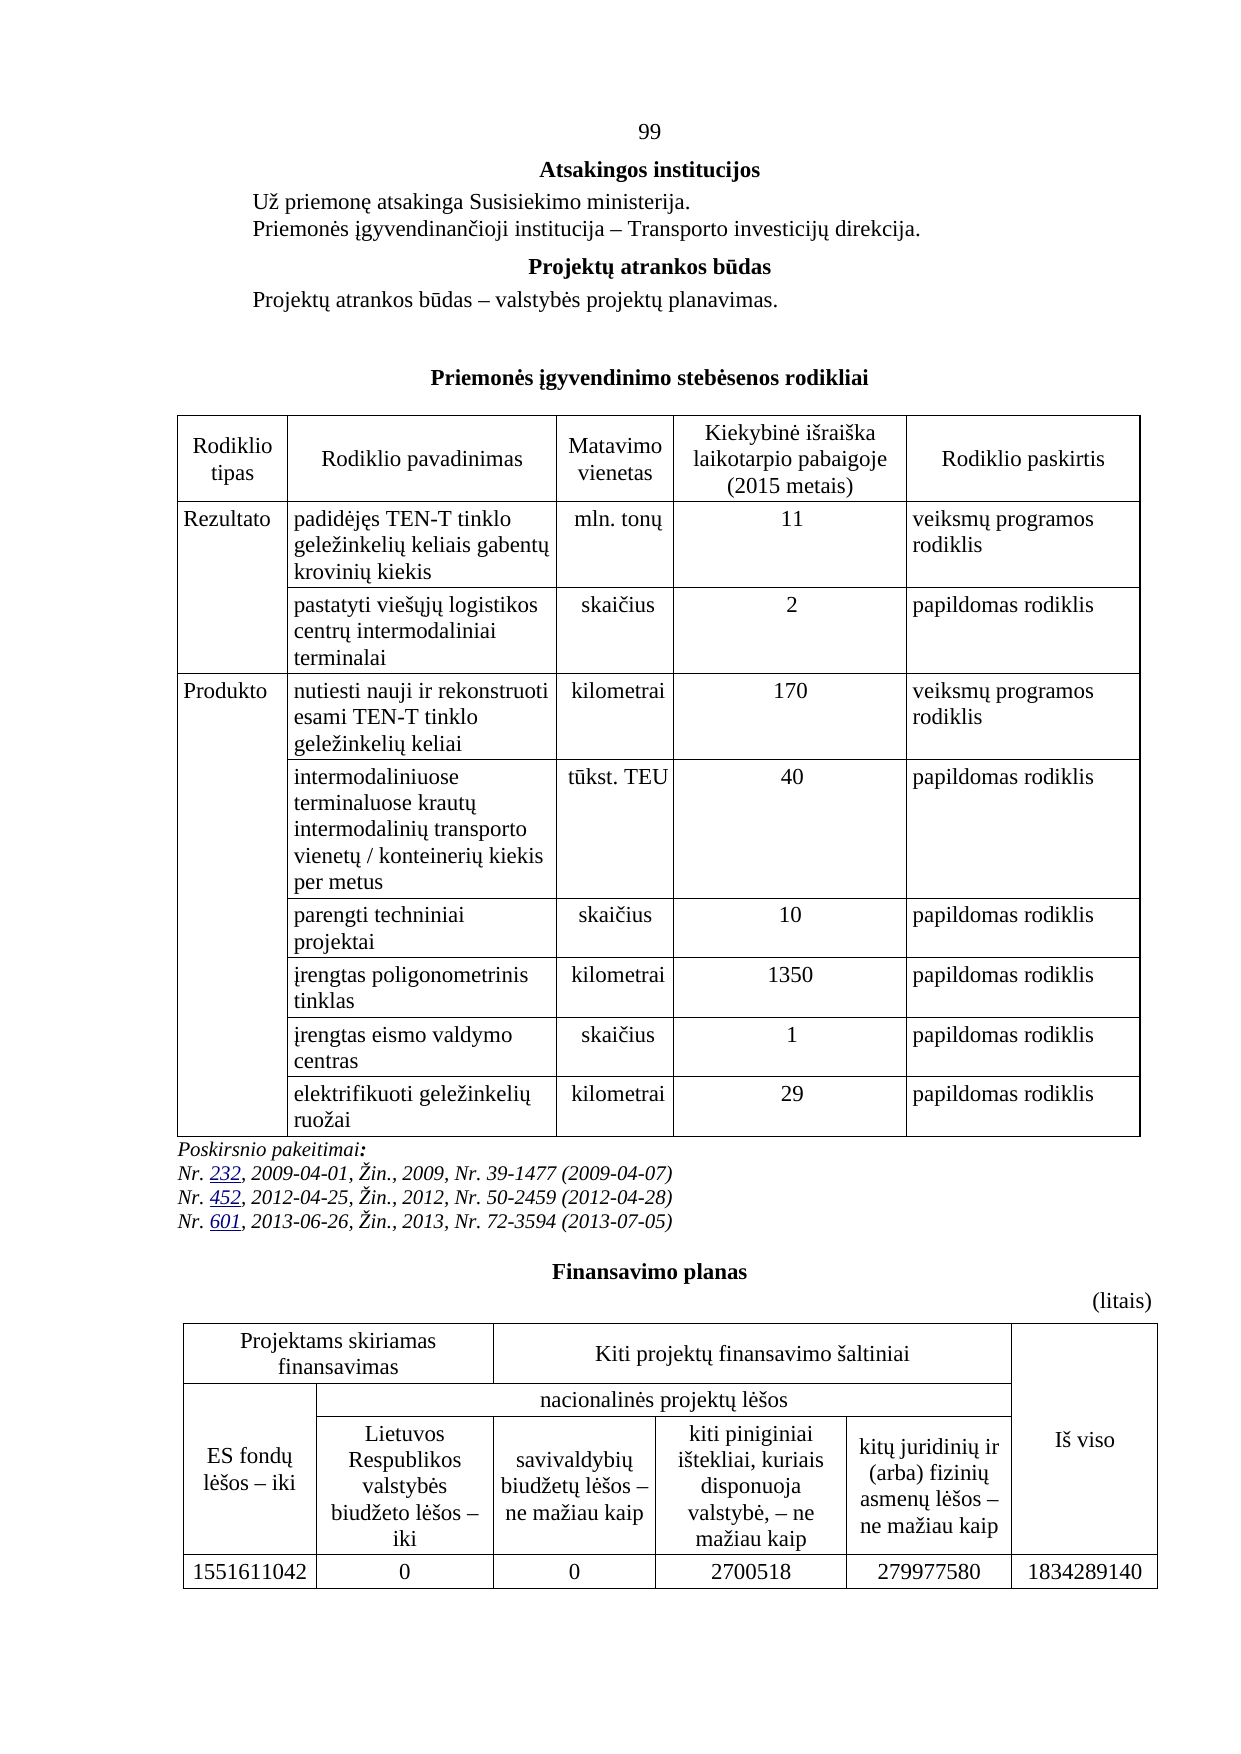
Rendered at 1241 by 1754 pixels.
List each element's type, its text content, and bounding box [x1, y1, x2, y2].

table_header [324, 1285, 493, 1323]
table_header [846, 1285, 1012, 1323]
table_cell Rezultato [178, 502, 287, 673]
table_cell 1834289140 [1012, 1555, 1157, 1588]
table_cell kiti piniginiai ištekliai, kuriais disponuoja valstybė, – ne mažiau kaip [656, 1417, 846, 1554]
table_header [493, 1285, 664, 1323]
table_header Kiekybinė išraiška laikotarpio pabaigoje (2015 metais) [674, 416, 906, 501]
table_cell įrengtas poligonometrinis tinklas [288, 958, 556, 1017]
table_header Rodiklio tipas [178, 416, 287, 501]
table_cell Lietuvos Respublikos valstybės biudžeto lėšos – iki [317, 1417, 493, 1554]
text Finansavimo planas [177, 1258, 1122, 1284]
text Projektų atrankos būdas [177, 253, 1122, 280]
table_cell papildomas rodiklis [907, 958, 1139, 1017]
table_cell 2700518 [656, 1555, 846, 1588]
table_cell skaičius [557, 588, 673, 673]
table_cell savivaldybių biudžetų lėšos – ne mažiau kaip [494, 1417, 655, 1554]
table_cell 10 [674, 899, 906, 957]
table_cell ES fondų lėšos – iki [184, 1384, 316, 1554]
table_cell kilometrai [557, 674, 673, 759]
table_cell kilometrai [557, 1077, 673, 1136]
table_cell 11 [674, 502, 906, 587]
table_cell pastatyti viešųjų logistikos centrų intermodaliniai terminalai [288, 588, 556, 673]
table_cell mln. tonų [557, 502, 673, 587]
text Nr. 601, 2013-06-26, Žin., 2013, Nr. 72-3594 (2013-07-05) [177, 1209, 1122, 1233]
text Priemonės įgyvendinimo stebėsenos rodikliai [177, 364, 1122, 390]
table_header [664, 1285, 846, 1323]
table_cell 279977580 [847, 1555, 1011, 1588]
text Priemonės įgyvendinančioji institucija – Transporto investicijų direkcija. [177, 214, 1122, 241]
table_cell nacionalinės projektų lėšos [317, 1384, 1011, 1416]
text Projektų atrankos būdas – valstybės projektų planavimas. [177, 286, 1122, 312]
table_cell nutiesti nauji ir rekonstruoti esami TEN-T tinklo geležinkelių keliai [288, 674, 556, 759]
table_cell 1350 [674, 958, 906, 1017]
table_cell skaičius [557, 1018, 673, 1076]
table_cell 0 [317, 1555, 493, 1588]
table_cell papildomas rodiklis [907, 1077, 1139, 1136]
table_cell intermodaliniuose terminaluose krautų intermodalinių transporto vienetų / konteinerių kiekis per metus [288, 760, 556, 897]
subtitle Poskirsnio pakeitimai: [177, 1137, 1122, 1161]
table_cell 2 [674, 588, 906, 673]
table_cell veiksmų programos rodiklis [907, 674, 1139, 759]
table_cell 29 [674, 1077, 906, 1136]
table_cell 170 [674, 674, 906, 759]
table_header Matavimo vienetas [557, 416, 673, 501]
table_cell įrengtas eismo valdymo centras [288, 1018, 556, 1076]
table_header (litais) [1012, 1285, 1158, 1323]
table_cell skaičius [557, 899, 673, 957]
table_cell elektrifikuoti geležinkelių ruožai [288, 1077, 556, 1136]
table_cell kilometrai [557, 958, 673, 1017]
table_cell 0 [494, 1555, 655, 1588]
table_cell parengti techniniai projektai [288, 899, 556, 957]
table_cell padidėjęs TEN-T tinklo geležinkelių keliais gabentų krovinių kiekis [288, 502, 556, 587]
table_header [183, 1285, 324, 1323]
table_cell 1551611042 [184, 1555, 316, 1588]
table_cell 40 [674, 760, 906, 897]
table_cell Produkto [178, 674, 287, 1136]
table_cell Iš viso [1012, 1324, 1157, 1554]
table_cell 1 [674, 1018, 906, 1076]
table_cell Projektams skiriamas finansavimas [184, 1324, 493, 1382]
table_header Rodiklio pavadinimas [288, 416, 556, 501]
table_cell tūkst. TEU [557, 760, 673, 897]
table_cell papildomas rodiklis [907, 760, 1139, 897]
table_header Rodiklio paskirtis [907, 416, 1139, 501]
table_cell veiksmų programos rodiklis [907, 502, 1139, 587]
table_cell kitų juridinių ir (arba) fizinių asmenų lėšos – ne mažiau kaip [847, 1417, 1011, 1554]
table_cell papildomas rodiklis [907, 588, 1139, 673]
text Atsakingos institucijos [177, 156, 1122, 182]
text Nr. 452, 2012-04-25, Žin., 2012, Nr. 50-2459 (2012-04-28) [177, 1185, 1122, 1209]
text Už priemonę atsakinga Susisiekimo ministerija. [177, 188, 1122, 214]
table_cell Kiti projektų finansavimo šaltiniai [494, 1324, 1011, 1382]
text Nr. 232, 2009-04-01, Žin., 2009, Nr. 39-1477 (2009-04-07) [177, 1161, 1122, 1185]
table_cell papildomas rodiklis [907, 1018, 1139, 1076]
table_cell papildomas rodiklis [907, 899, 1139, 957]
